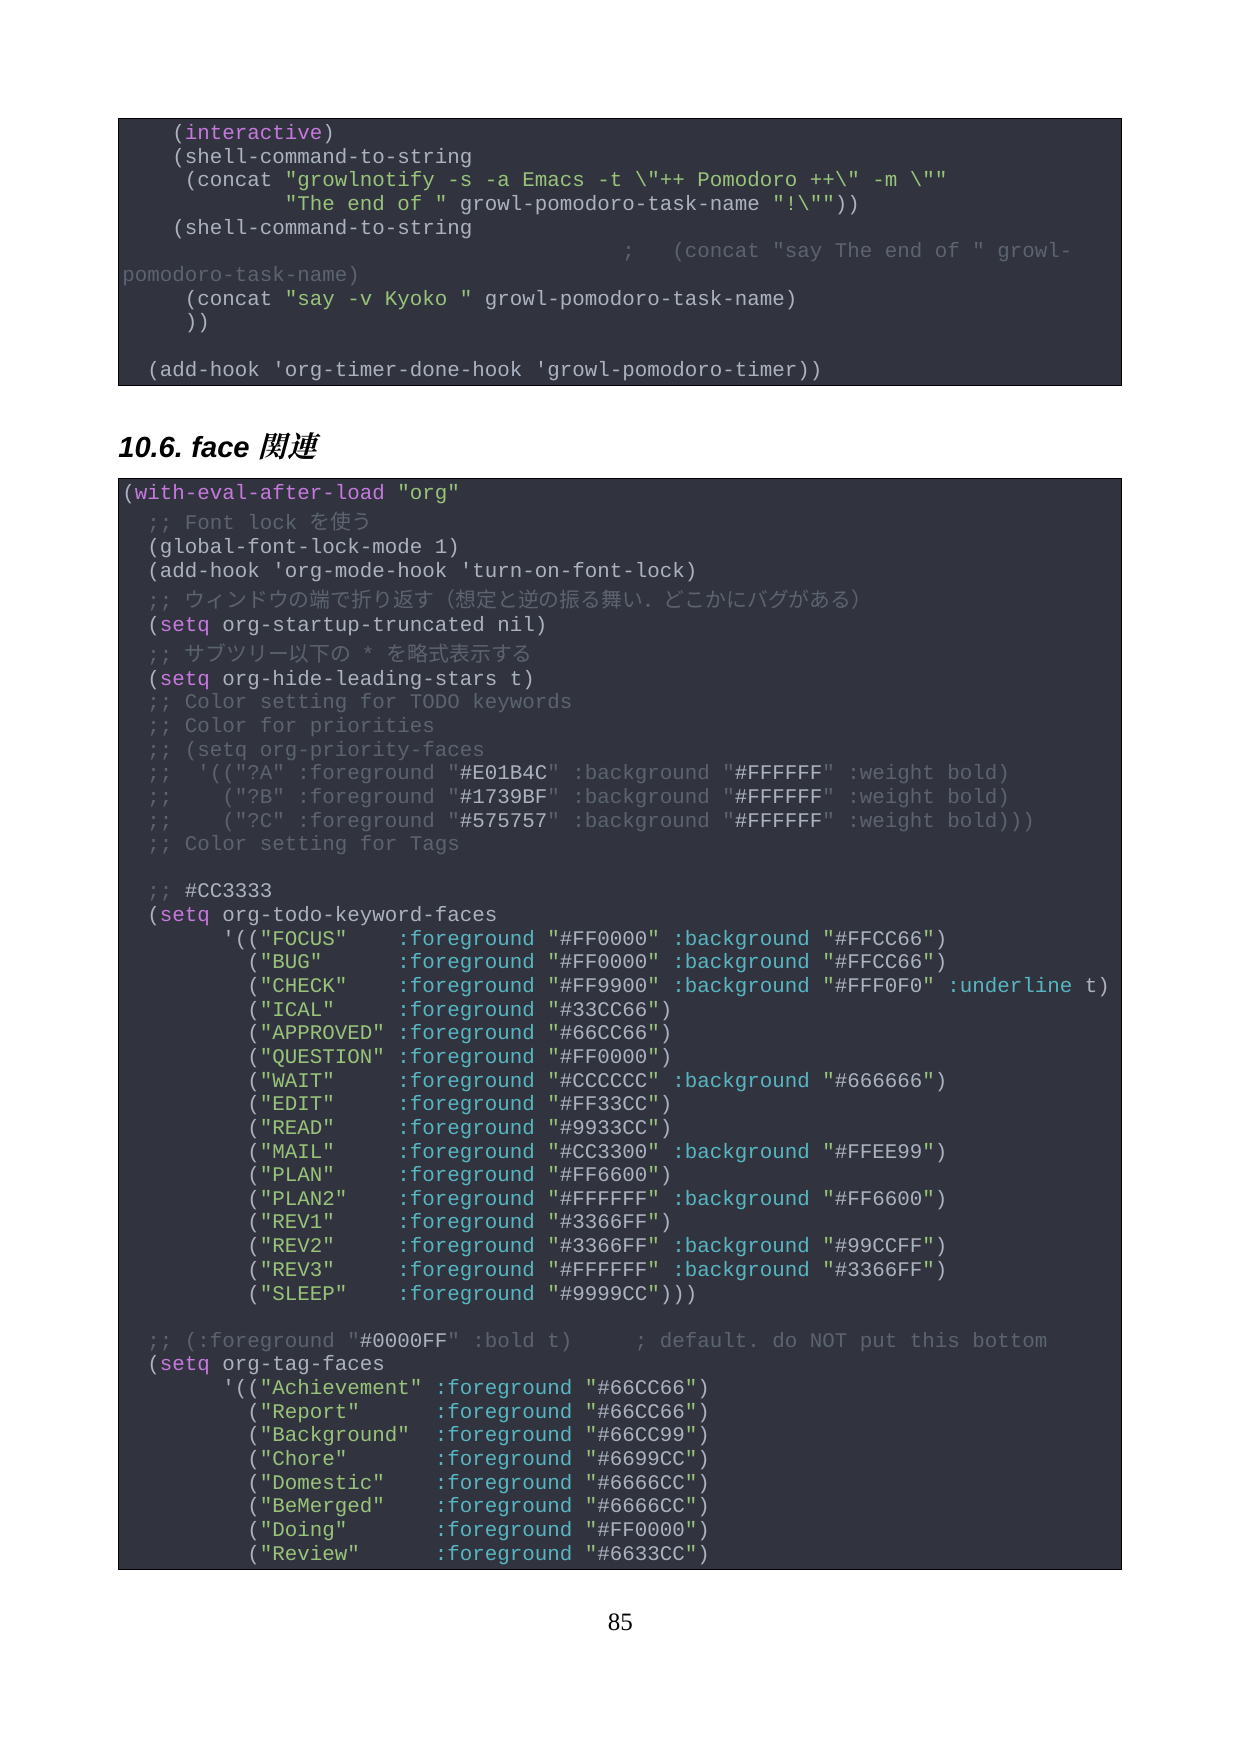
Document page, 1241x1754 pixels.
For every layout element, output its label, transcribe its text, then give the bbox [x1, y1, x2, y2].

text ("SLEEP" :foreground "#9999CC"))) [119, 1278, 1121, 1302]
text ;; ("?B" :foreground "#1739BF" :background "#FFFFFF" :weight bold) [119, 782, 1121, 806]
text ;; Color setting for Tags [119, 829, 1121, 853]
text ;; サブツリー以下の * を略式表示する [119, 633, 1121, 664]
text ("Chore" :foreground "#6699CC") [119, 1444, 1121, 1468]
text ;; Font lock を使う [119, 502, 1121, 532]
text ("WAIT" :foreground "#CCCCCC" :background "#666666") [119, 1066, 1121, 1089]
text ("REV1" :foreground "#3366FF") [119, 1208, 1121, 1231]
text ;; (:foreground "#0000FF" :bold t) ; default. do NOT put this bottom [119, 1326, 1121, 1349]
text ("CHECK" :foreground "#FF9900" :background "#FFF0F0" :underline t) [119, 971, 1121, 995]
text ("ICAL" :foreground "#33CC66") [119, 995, 1121, 1018]
text ;; ("?C" :foreground "#575757" :background "#FFFFFF" :weight bold))) [119, 806, 1121, 829]
subtitle face 関連 [118, 423, 1122, 465]
text ; (concat "say The end of " growl-pomodoro-task-name) [119, 236, 1121, 284]
text (with-eval-after-load "org" [119, 479, 1121, 502]
text (setq org-tag-faces [119, 1349, 1121, 1373]
text ;; ウィンドウの端で折り返す（想定と逆の振る舞い．どこかにバグがある） [119, 579, 1121, 610]
text (shell-command-to-string [119, 142, 1121, 165]
text ("REV3" :foreground "#FFFFFF" :background "#3366FF") [119, 1255, 1121, 1278]
text ;; '(("?A" :foreground "#E01B4C" :background "#FFFFFF" :weight bold) [119, 758, 1121, 782]
text ("EDIT" :foreground "#FF33CC") [119, 1089, 1121, 1113]
text (concat "growlnotify -s -a Emacs -t \"++ Pomodoro ++\" -m \"" [119, 165, 1121, 189]
text (add-hook 'org-mode-hook 'turn-on-font-lock) [119, 556, 1121, 579]
text ("BeMerged" :foreground "#6666CC") [119, 1491, 1121, 1515]
text ("MAIL" :foreground "#CC3300" :background "#FFEE99") [119, 1137, 1121, 1160]
text ("APPROVED" :foreground "#66CC66") [119, 1018, 1121, 1042]
text (concat "say -v Kyoko " growl-pomodoro-task-name) [119, 284, 1121, 307]
text ("Domestic" :foreground "#6666CC") [119, 1468, 1121, 1491]
text ;; #CC3333 [119, 877, 1121, 900]
text '(("FOCUS" :foreground "#FF0000" :background "#FFCC66") [119, 924, 1121, 947]
text ("BUG" :foreground "#FF0000" :background "#FFCC66") [119, 947, 1121, 971]
text ("READ" :foreground "#9933CC") [119, 1113, 1121, 1137]
text ;; Color setting for TODO keywords [119, 687, 1121, 711]
text ("Review" :foreground "#6633CC") [119, 1539, 1121, 1569]
text (shell-command-to-string [119, 213, 1121, 236]
text '(("Achievement" :foreground "#66CC66") [119, 1373, 1121, 1397]
text ("REV2" :foreground "#3366FF" :background "#99CCFF") [119, 1231, 1121, 1255]
text ("PLAN" :foreground "#FF6600") [119, 1160, 1121, 1184]
text "The end of " growl-pomodoro-task-name "!\"")) [119, 189, 1121, 213]
text (setq org-startup-truncated nil) [119, 610, 1121, 633]
text ("Report" :foreground "#66CC66") [119, 1397, 1121, 1420]
text (add-hook 'org-timer-done-hook 'growl-pomodoro-timer)) [119, 354, 1121, 385]
text )) [119, 307, 1121, 331]
text (setq org-todo-keyword-faces [119, 900, 1121, 924]
text ("Doing" :foreground "#FF0000") [119, 1515, 1121, 1539]
text ("QUESTION" :foreground "#FF0000") [119, 1042, 1121, 1066]
text (global-font-lock-mode 1) [119, 532, 1121, 556]
text (setq org-hide-leading-stars t) [119, 664, 1121, 687]
text (interactive) [119, 119, 1121, 142]
text ("Background" :foreground "#66CC99") [119, 1420, 1121, 1444]
text ;; Color for priorities [119, 711, 1121, 735]
text ;; (setq org-priority-faces [119, 735, 1121, 758]
text ("PLAN2" :foreground "#FFFFFF" :background "#FF6600") [119, 1184, 1121, 1208]
